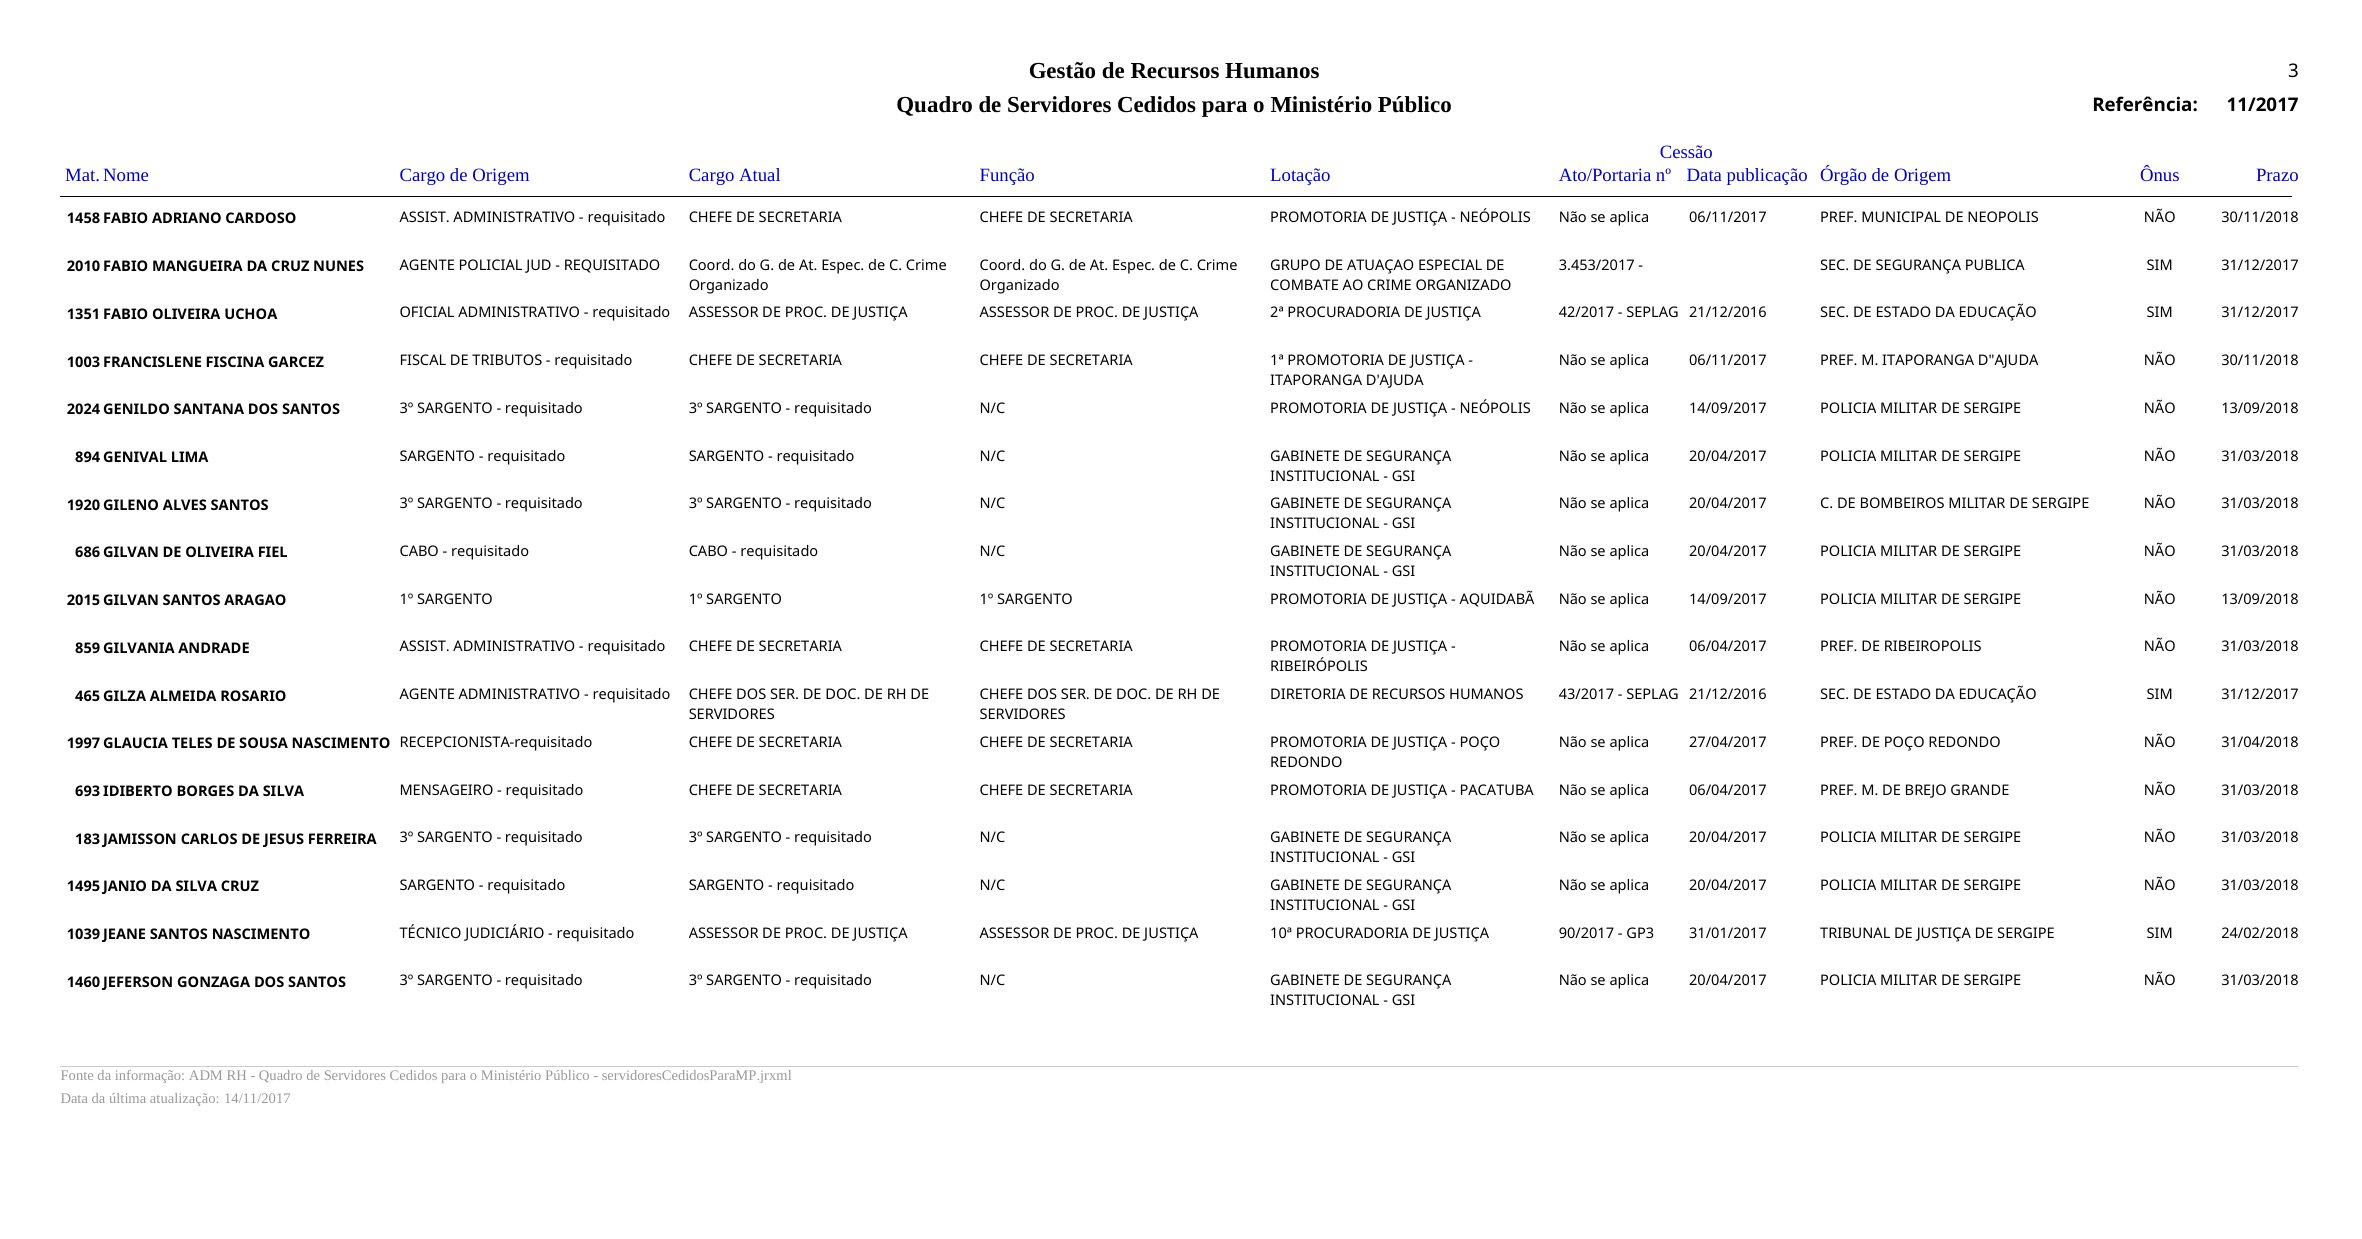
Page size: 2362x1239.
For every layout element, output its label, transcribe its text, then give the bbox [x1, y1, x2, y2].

table_cell [683, 972, 688, 994]
table_cell [972, 235, 979, 252]
table_cell [2299, 712, 2361, 729]
table_cell [1262, 665, 1270, 681]
table_header PROMOTORIA DE JUSTIÇA - RIBEIRÓPOLIS [1270, 636, 1553, 683]
table_cell [1689, 255, 1814, 301]
table_cell [1814, 351, 1820, 374]
table_cell FRANCISLENE FISCINA GARCEZ [103, 351, 393, 396]
table_header CHEFE DE SECRETARIA [979, 636, 1262, 683]
table_cell [2299, 474, 2361, 490]
table_header PROMOTORIA DE JUSTIÇA - NEÓPOLIS [1270, 207, 1553, 253]
table_cell [1814, 208, 1820, 231]
table_cell [689, 493, 972, 539]
table_cell [1262, 617, 1270, 633]
table_cell [1814, 399, 1820, 422]
table_cell [1262, 235, 1270, 252]
table_header CHEFE DE SECRETARIA [689, 732, 972, 778]
table_cell [979, 541, 1262, 587]
table_header SARGENTO - requisitado [689, 445, 972, 492]
table_cell [0, 426, 12, 442]
table_cell [2119, 970, 2200, 1016]
table_header 24/02/2018 [2200, 923, 2298, 951]
table_cell [683, 590, 688, 612]
table_cell [2299, 924, 2361, 946]
table_cell [979, 779, 1262, 826]
table_header ASSIST. ADMINISTRATIVO - requisitado [399, 636, 682, 683]
table_cell [1553, 665, 1558, 681]
table_header SIM [2119, 923, 2200, 946]
table_cell [0, 198, 2361, 207]
table_cell [393, 569, 399, 586]
table_header PREF. MUNICIPAL DE NEOPOLIS [1820, 207, 2119, 253]
table_cell Ônus [2119, 164, 2200, 193]
table_cell [1684, 447, 1689, 469]
table_cell [1684, 283, 1689, 299]
table_cell [1559, 684, 1684, 730]
table_cell [1262, 351, 1270, 374]
table_header Não se aplica [1559, 398, 1684, 425]
table_cell [2119, 207, 2200, 253]
table_header 21/12/2016 [1689, 302, 1814, 326]
table_cell [689, 732, 972, 778]
table_cell [1553, 399, 1558, 422]
table_cell [1262, 876, 1270, 899]
table_cell [12, 398, 100, 444]
table_cell [2299, 876, 2361, 899]
table_cell [2299, 521, 2361, 538]
table_cell [0, 256, 12, 278]
table_cell [1262, 569, 1270, 586]
table_cell [1559, 302, 1684, 348]
table_cell [2299, 378, 2361, 395]
table_cell [1553, 712, 1558, 729]
table_cell [972, 999, 979, 1015]
table_header PROMOTORIA DE JUSTIÇA - AQUIDABÃ [1270, 589, 1553, 635]
table_cell [1684, 208, 1689, 231]
table_cell [972, 351, 979, 374]
table_cell [0, 447, 12, 469]
table_cell [1553, 760, 1558, 776]
table_cell [393, 712, 399, 729]
table_cell [2119, 779, 2200, 826]
table_cell [1820, 589, 2119, 635]
table_header SEC. DE ESTADO DA EDUCAÇÃO [1820, 302, 2119, 349]
table_cell 2015 [12, 590, 100, 618]
table_cell [2119, 589, 2200, 635]
table_cell [683, 951, 688, 967]
table_cell JEANE SANTOS NASCIMENTO [103, 924, 393, 969]
table_header SARGENTO - requisitado [689, 875, 972, 921]
table_cell [1553, 999, 1558, 1015]
table_header CHEFE DE SECRETARIA [689, 207, 972, 253]
table_cell [979, 398, 1262, 444]
table_cell [2299, 91, 2361, 124]
table_cell [1684, 304, 1689, 326]
table_cell [1262, 304, 1270, 326]
table_cell [1820, 779, 2119, 826]
table_cell [979, 255, 1262, 301]
table_cell [2119, 732, 2200, 778]
table_cell [979, 350, 1262, 396]
table_cell [0, 164, 30, 193]
table_cell [2299, 855, 2361, 872]
table_cell [1262, 331, 1270, 347]
table_cell [1262, 903, 1270, 919]
table_cell [2119, 684, 2200, 730]
table_cell [2299, 447, 2361, 469]
table_cell GILENO ALVES SANTOS [103, 495, 393, 539]
table_cell [1814, 829, 1820, 851]
table_cell [1559, 541, 1684, 587]
table_cell [979, 970, 1262, 1016]
table_cell [1814, 590, 1820, 612]
table_cell [972, 638, 979, 660]
table_cell [1814, 685, 1820, 708]
table_cell [393, 208, 399, 231]
table_cell [2119, 350, 2200, 396]
table_cell [393, 495, 399, 517]
table_cell [399, 827, 682, 873]
table_header 31/03/2018 [2200, 970, 2298, 999]
table_header Não se aplica [1559, 589, 1684, 616]
table_cell [1262, 447, 1270, 469]
table_cell [393, 685, 399, 708]
table_cell [683, 855, 688, 872]
table_cell [393, 876, 399, 899]
table_cell [683, 569, 688, 586]
table_cell 2024 [12, 399, 100, 428]
table_cell [1553, 331, 1558, 347]
table_header SIM [2119, 684, 2200, 708]
table_cell [2200, 207, 2298, 253]
table_cell [689, 302, 972, 348]
table_cell [2299, 1066, 2361, 1090]
table_cell [1270, 732, 1553, 778]
table_cell [1689, 827, 1814, 873]
table_cell [2200, 779, 2298, 826]
table_cell [393, 617, 399, 633]
table_header CHEFE DOS SER. DE DOC. DE RH DE SERVIDORES [689, 684, 972, 730]
table_cell [2299, 164, 2361, 193]
table_header 1ª PROMOTORIA DE JUSTIÇA - ITAPORANGA D'AJUDA [1270, 350, 1553, 396]
table_cell [1553, 283, 1558, 299]
table_header PROMOTORIA DE JUSTIÇA - POÇO REDONDO [1270, 732, 1553, 778]
table_header CABO - requisitado [399, 541, 682, 587]
table_cell [683, 999, 688, 1015]
table_cell [689, 445, 972, 492]
table_cell [689, 779, 972, 826]
table_cell [1820, 636, 2119, 682]
table_cell [103, 684, 393, 730]
table_cell [2200, 923, 2298, 969]
table_cell [1814, 235, 1820, 252]
table_header N/C [979, 541, 1262, 587]
table_cell [1262, 685, 1270, 708]
table_header DIRETORIA DE RECURSOS HUMANOS [1270, 684, 1553, 730]
table_cell [1270, 255, 1553, 301]
table_cell JEFERSON GONZAGA DOS SANTOS [103, 972, 393, 1016]
table_header 3º SARGENTO - requisitado [399, 398, 682, 444]
table_cell [1262, 542, 1270, 565]
table_cell [1814, 972, 1820, 994]
table_cell [1553, 685, 1558, 708]
table_cell [972, 590, 979, 612]
table_cell [399, 255, 682, 301]
table_cell [2299, 569, 2361, 586]
table_header 3º SARGENTO - requisitado [399, 493, 682, 539]
table_cell [1689, 732, 1814, 778]
table_cell [0, 91, 346, 124]
table_header Coord. do G. de At. Espec. de C. Crime Organizado [689, 255, 972, 301]
table_cell [979, 207, 1262, 253]
table_cell [2200, 302, 2298, 348]
table_header POLICIA MILITAR DE SERGIPE [1820, 541, 2119, 587]
table_cell [683, 521, 688, 538]
table_header GRUPO DE ATUAÇAO ESPECIAL DE COMBATE AO CRIME ORGANIZADO [1270, 255, 1553, 301]
table_cell [103, 493, 393, 539]
table_cell [0, 85, 2361, 91]
table_cell [12, 827, 100, 873]
table_header 3º SARGENTO - requisitado [689, 827, 972, 873]
table_header Coord. do G. de At. Espec. de C. Crime Organizado [979, 255, 1262, 301]
table_cell [0, 208, 12, 231]
table_cell [1553, 808, 1558, 824]
table_cell [1262, 808, 1270, 824]
table_cell [1553, 733, 1558, 756]
table_cell [0, 903, 12, 919]
table_header 20/04/2017 [1689, 541, 1814, 565]
table_header SIM [2119, 302, 2200, 326]
table_cell [1262, 378, 1270, 395]
table_header N/C [979, 493, 1262, 539]
table_header SIM [2119, 255, 2200, 278]
table_cell [1814, 665, 1820, 681]
table_cell [979, 493, 1262, 539]
table_cell [1262, 760, 1270, 776]
table_cell [1553, 521, 1558, 538]
table_cell [1559, 732, 1684, 778]
table_cell [103, 255, 393, 301]
table_cell [972, 521, 979, 538]
table_cell [2299, 972, 2361, 994]
table_cell [393, 256, 399, 278]
table_cell [0, 399, 12, 422]
table_cell Fonte da informação: ADM RH - Quadro de Servidores Cedidos para o Ministério Público - servidoresCedidosParaMP.jrxml [60, 1067, 2298, 1090]
table_cell Órgão de Origem [1820, 164, 2119, 193]
table_cell [972, 665, 979, 681]
table_cell [1814, 256, 1820, 278]
table_header GABINETE DE SEGURANÇA INSTITUCIONAL - GSI [1270, 827, 1553, 873]
table_cell [2299, 617, 2361, 633]
table_header CHEFE DE SECRETARIA [689, 779, 972, 826]
table_cell 693 [12, 781, 100, 809]
table_cell [1262, 495, 1270, 517]
table_cell [689, 541, 972, 587]
table_header 31/03/2018 [2200, 541, 2298, 569]
table_cell Função [979, 164, 1262, 193]
table_cell [2299, 542, 2361, 565]
table_cell [689, 207, 972, 253]
table_cell GLAUCIA TELES DE SOUSA NASCIMENTO [103, 733, 393, 778]
table_cell [399, 875, 682, 921]
table_header NÃO [2119, 875, 2200, 899]
table_cell [399, 302, 682, 348]
table_cell [399, 779, 682, 826]
table_cell [1270, 684, 1553, 730]
table_cell [1689, 684, 1814, 730]
table_cell [1820, 970, 2119, 1016]
table_header NÃO [2119, 207, 2200, 231]
table_cell [1689, 875, 1814, 921]
table_cell [1684, 855, 1689, 872]
table_cell [683, 781, 688, 803]
table_cell [972, 495, 979, 517]
table_header POLICIA MILITAR DE SERGIPE [1820, 875, 2119, 921]
table_cell [683, 542, 688, 565]
table_cell 183 [12, 829, 100, 857]
table_cell [393, 378, 399, 395]
table_cell [1262, 256, 1270, 278]
table_cell FABIO OLIVEIRA UCHOA [103, 304, 393, 349]
table_cell [103, 398, 393, 444]
table_cell [972, 399, 979, 422]
table_cell [2200, 636, 2298, 682]
table_cell [1270, 207, 1553, 253]
table_cell [683, 283, 688, 299]
table_cell [689, 636, 972, 682]
table_header 20/04/2017 [1689, 445, 1814, 469]
table_header 27/04/2017 [1689, 732, 1814, 756]
table_header POLICIA MILITAR DE SERGIPE [1820, 589, 2119, 635]
table_cell [103, 589, 393, 635]
table_cell [1820, 207, 2119, 253]
table_cell [1559, 589, 1684, 635]
table_cell Nome [103, 164, 393, 193]
table_cell [2119, 636, 2200, 682]
table_cell [689, 255, 972, 301]
table_cell [683, 733, 688, 756]
table_cell [0, 125, 2361, 141]
table_header 21/12/2016 [1689, 684, 1814, 708]
table_cell [972, 378, 979, 395]
table_cell [12, 207, 100, 253]
table_cell [2200, 684, 2298, 730]
table_cell [393, 426, 399, 442]
table_cell [2200, 350, 2298, 396]
table_cell [2299, 685, 2361, 708]
table_cell IDIBERTO BORGES DA SILVA [103, 781, 393, 826]
table_header NÃO [2119, 779, 2200, 803]
table_cell [2119, 302, 2200, 348]
table_cell [393, 733, 399, 756]
table_cell [689, 589, 972, 635]
table_header PROMOTORIA DE JUSTIÇA - NEÓPOLIS [1270, 398, 1553, 444]
table_cell [0, 283, 12, 299]
table_cell [1553, 256, 1558, 278]
table_cell [1814, 569, 1820, 586]
table_cell [972, 808, 979, 824]
table_cell [683, 760, 688, 776]
table_cell 1458 [12, 208, 100, 237]
table_cell [683, 208, 688, 231]
table_cell [972, 256, 979, 278]
table_header 20/04/2017 [1689, 827, 1814, 851]
table_cell [1689, 398, 1814, 444]
table_cell [1814, 808, 1820, 824]
table_cell [1814, 781, 1820, 803]
table_cell [972, 876, 979, 899]
table_header 2ª PROCURADORIA DE JUSTIÇA [1270, 302, 1553, 349]
table_cell [1262, 855, 1270, 872]
table_cell [1270, 779, 1553, 826]
table_cell Lotação [1270, 164, 1553, 193]
table_cell [972, 474, 979, 490]
table_header CHEFE DE SECRETARIA [689, 636, 972, 683]
table_cell [1814, 378, 1820, 395]
table_cell FABIO ADRIANO CARDOSO [103, 208, 393, 253]
table_header ASSESSOR DE PROC. DE JUSTIÇA [979, 302, 1262, 349]
table_cell [2299, 235, 2361, 252]
table_header 42/2017 - SEPLAG [1559, 302, 1684, 329]
table_cell [1262, 781, 1270, 803]
table_cell JANIO DA SILVA CRUZ [103, 876, 393, 921]
table_cell [1820, 827, 2119, 873]
table_header 31/03/2018 [2200, 636, 2298, 665]
table_cell [393, 999, 399, 1015]
table_cell [2299, 760, 2361, 776]
table_cell [1553, 474, 1558, 490]
table_cell 3 [2143, 57, 2298, 84]
table_header 31/01/2017 [1689, 923, 1814, 946]
table_cell [0, 474, 12, 490]
table_cell [1814, 733, 1820, 756]
table_cell [1262, 972, 1270, 994]
table_cell [1814, 903, 1820, 919]
table_cell [0, 617, 12, 633]
table_cell [393, 164, 399, 193]
table_cell [2200, 445, 2298, 492]
table_header NÃO [2119, 970, 2200, 994]
table_cell [2200, 970, 2298, 1016]
table_cell [1262, 999, 1270, 1015]
table_cell GENIVAL LIMA [103, 447, 393, 492]
table_cell [1689, 589, 1814, 635]
table_header 31/03/2018 [2200, 779, 2298, 808]
table_header 06/04/2017 [1689, 636, 1814, 660]
table_cell [12, 732, 100, 778]
table_cell [399, 589, 682, 635]
table_cell [972, 733, 979, 756]
table_cell [393, 924, 399, 946]
table_cell 465 [12, 685, 100, 714]
table_cell [2299, 903, 2361, 919]
table_cell [399, 541, 682, 587]
table_cell [1270, 970, 1553, 1016]
table_cell [1270, 827, 1553, 873]
table_cell [1684, 351, 1689, 374]
table_cell Data da última atualização: [60, 1090, 224, 1114]
table_cell [2299, 57, 2361, 84]
table_cell [0, 855, 12, 872]
table_header [1689, 255, 1814, 278]
table_cell [1684, 569, 1689, 586]
table_header Não se aplica [1559, 350, 1684, 377]
table_cell [979, 923, 1262, 969]
table_cell [1820, 923, 2119, 969]
table_cell [972, 924, 979, 946]
table_cell [1553, 569, 1558, 586]
table_header 14/09/2017 [1689, 398, 1814, 422]
table_cell [393, 399, 399, 422]
table_header Não se aplica [1559, 970, 1684, 997]
table_cell [0, 685, 12, 708]
table_cell JAMISSON CARLOS DE JESUS FERREIRA [103, 829, 393, 873]
table_cell [0, 495, 12, 517]
table_cell [1559, 350, 1684, 396]
table_cell [683, 399, 688, 422]
table_cell [1820, 684, 2119, 730]
table_header 31/04/2018 [2200, 732, 2298, 760]
table_header SEC. DE SEGURANÇA PUBLICA [1820, 255, 2119, 301]
table_cell [0, 235, 12, 252]
table_header RECEPCIONISTA-requisitado [399, 732, 682, 778]
table_cell Quadro de Servidores Cedidos para o Ministério Público [346, 91, 2002, 124]
table_cell [2299, 426, 2361, 442]
table_cell [683, 685, 688, 708]
table_cell 1039 [12, 924, 100, 952]
table_cell [1553, 378, 1558, 395]
table_cell [0, 876, 12, 899]
table_cell [1684, 542, 1689, 565]
table_header N/C [979, 398, 1262, 444]
table_cell [12, 350, 100, 396]
table_cell [0, 760, 12, 776]
table_cell [972, 951, 979, 967]
table_cell [2299, 733, 2361, 756]
table_cell [1262, 924, 1270, 946]
table_cell [1689, 493, 1814, 539]
table_cell [393, 351, 399, 374]
table_cell [2119, 827, 2200, 873]
table_cell [0, 331, 12, 347]
table_cell [0, 829, 12, 851]
table_cell Gestão de Recursos Humanos [346, 57, 2002, 85]
table_cell [2299, 999, 2361, 1015]
table_cell [2299, 331, 2361, 347]
table_cell [979, 445, 1262, 492]
table_cell [1262, 399, 1270, 422]
table_header CHEFE DE SECRETARIA [979, 207, 1262, 253]
table_cell [1262, 208, 1270, 231]
table_header CHEFE DE SECRETARIA [689, 350, 972, 396]
table_cell FABIO MANGUEIRA DA CRUZ NUNES [103, 256, 393, 301]
table_cell [1820, 875, 2119, 921]
table_cell GILVAN SANTOS ARAGAO [103, 590, 393, 635]
table_cell [972, 617, 979, 633]
table_cell [1553, 855, 1558, 872]
table_cell [1689, 207, 1814, 253]
table_cell [1820, 445, 2119, 492]
table_cell [1684, 733, 1689, 756]
table_cell [1820, 541, 2119, 587]
table_cell [1820, 255, 2119, 301]
table_cell GILVANIA ANDRADE [103, 638, 393, 683]
table_header N/C [979, 875, 1262, 921]
table_header FISCAL DE TRIBUTOS - requisitado [399, 350, 682, 396]
table_cell [1684, 331, 1689, 347]
table_cell [1270, 445, 1553, 492]
table_cell [1559, 255, 1684, 301]
table_cell [683, 617, 688, 633]
table_cell [2299, 283, 2361, 299]
table_cell [2299, 781, 2361, 803]
table_header ASSESSOR DE PROC. DE JUSTIÇA [689, 302, 972, 349]
table_cell [1559, 923, 1684, 969]
table_cell [1814, 760, 1820, 776]
table_cell [972, 903, 979, 919]
table_cell [393, 304, 399, 326]
table_cell [683, 712, 688, 729]
table_cell [683, 351, 688, 374]
table_cell [1684, 665, 1689, 681]
table_header 14/09/2017 [1689, 589, 1814, 612]
table_header 31/03/2018 [2200, 445, 2298, 474]
table_cell [2299, 495, 2361, 517]
table_cell [0, 808, 12, 824]
table_cell [972, 331, 979, 347]
table_cell [2200, 255, 2298, 301]
table_cell [393, 638, 399, 660]
table_cell [972, 972, 979, 994]
table_header NÃO [2119, 732, 2200, 756]
table_header CHEFE DE SECRETARIA [979, 732, 1262, 778]
table_cell 1495 [12, 876, 100, 905]
table_header NÃO [2119, 493, 2200, 517]
table_cell [393, 447, 399, 469]
table_cell [683, 256, 688, 278]
table_cell [399, 350, 682, 396]
table_header SARGENTO - requisitado [399, 875, 682, 921]
table_cell [1553, 164, 1558, 193]
table_header AGENTE ADMINISTRATIVO - requisitado [399, 684, 682, 730]
table_cell [103, 827, 393, 873]
table_header 1º SARGENTO [689, 589, 972, 635]
table_cell [1689, 779, 1814, 826]
table_cell [1270, 302, 1553, 348]
table_cell [103, 302, 393, 348]
table_cell [1684, 924, 1689, 946]
table_header 3º SARGENTO - requisitado [399, 970, 682, 1016]
table_cell 1003 [12, 351, 100, 380]
table_cell [1553, 876, 1558, 899]
table_cell [2299, 208, 2361, 231]
table_cell [1262, 951, 1270, 967]
table_cell [1270, 636, 1553, 682]
table_cell [0, 638, 12, 660]
table_header N/C [979, 970, 1262, 1016]
table_header PREF. DE RIBEIROPOLIS [1820, 636, 2119, 683]
table_cell [399, 636, 682, 682]
table_cell [0, 141, 1555, 163]
table_header PREF. DE POÇO REDONDO [1820, 732, 2119, 778]
table_cell [1684, 617, 1689, 633]
table_cell [1553, 426, 1558, 442]
table_cell [1262, 164, 1270, 193]
table_cell [683, 924, 688, 946]
table_cell [972, 208, 979, 231]
table_cell [683, 495, 688, 517]
table_cell [1814, 426, 1820, 442]
table_header C. DE BOMBEIROS MILITAR DE SERGIPE [1820, 493, 2119, 539]
table_cell [2299, 351, 2361, 374]
table_cell [2119, 923, 2200, 969]
table_cell [0, 712, 12, 729]
table_header [0, 0, 2361, 57]
table_cell [399, 445, 682, 492]
table_header ASSESSOR DE PROC. DE JUSTIÇA [689, 923, 972, 969]
table_header CABO - requisitado [689, 541, 972, 587]
table_cell 2010 [12, 256, 100, 284]
table_cell [683, 876, 688, 899]
table_cell [1553, 903, 1558, 919]
table_header 06/11/2017 [1689, 350, 1814, 374]
table_cell [972, 855, 979, 872]
table_header GABINETE DE SEGURANÇA INSTITUCIONAL - GSI [1270, 445, 1553, 492]
table_header ASSIST. ADMINISTRATIVO - requisitado [399, 207, 682, 253]
table_header TRIBUNAL DE JUSTIÇA DE SERGIPE [1820, 923, 2119, 969]
table_header 90/2017 - GP3 [1559, 923, 1684, 949]
table_cell [1814, 712, 1820, 729]
table_cell 1997 [12, 733, 100, 762]
table_cell 1920 [12, 495, 100, 523]
table_cell [1262, 590, 1270, 612]
table_cell [393, 235, 399, 252]
table_cell [972, 712, 979, 729]
table_cell [1553, 617, 1558, 633]
table_cell [972, 542, 979, 565]
table_cell [1814, 447, 1820, 469]
table_cell [979, 589, 1262, 635]
table_cell [0, 57, 346, 84]
table_cell [1262, 283, 1270, 299]
table_cell [689, 970, 972, 1016]
table_cell [683, 235, 688, 252]
table_cell [1684, 256, 1689, 278]
table_cell [979, 636, 1262, 682]
table_header Não se aplica [1559, 827, 1684, 854]
table_header NÃO [2119, 398, 2200, 422]
table_cell [1684, 685, 1689, 708]
table_cell [12, 445, 100, 492]
table_cell [0, 999, 12, 1015]
table_header GABINETE DE SEGURANÇA INSTITUCIONAL - GSI [1270, 493, 1553, 539]
table_cell [1559, 445, 1684, 492]
table_cell [12, 636, 100, 682]
table_cell [1811, 164, 1820, 193]
table_cell [393, 951, 399, 967]
table_cell [1262, 521, 1270, 538]
table_cell [103, 207, 393, 253]
table_header Não se aplica [1559, 636, 1684, 663]
table_cell [393, 542, 399, 565]
table_cell [1684, 972, 1689, 994]
table_cell Ato/Portaria nº [1559, 164, 1686, 193]
table_cell [1814, 331, 1820, 347]
table_cell [683, 331, 688, 347]
table_cell [2119, 255, 2200, 301]
table_cell Data publicação [1686, 164, 1811, 193]
table_cell [2299, 256, 2361, 278]
table_cell [2299, 590, 2361, 612]
table_cell [0, 733, 12, 756]
table_header 20/04/2017 [1689, 493, 1814, 517]
table_cell [1553, 208, 1558, 231]
table_cell [393, 903, 399, 919]
table_cell [2119, 493, 2200, 539]
table_cell [103, 445, 393, 492]
table_cell [1553, 590, 1558, 612]
table_cell [1684, 903, 1689, 919]
table_header TÉCNICO JUDICIÁRIO - requisitado [399, 923, 682, 969]
table_cell [1553, 235, 1558, 252]
table_cell [1559, 779, 1684, 826]
table_header 06/04/2017 [1689, 779, 1814, 803]
table_cell [393, 855, 399, 872]
table_header 20/04/2017 [1689, 970, 1814, 994]
table_cell [1820, 398, 2119, 444]
table_header GABINETE DE SEGURANÇA INSTITUCIONAL - GSI [1270, 970, 1553, 1016]
table_header Não se aplica [1559, 541, 1684, 568]
table_cell [1814, 495, 1820, 517]
table_header POLICIA MILITAR DE SERGIPE [1820, 398, 2119, 444]
table_cell [1684, 829, 1689, 851]
table_cell Referência: [2004, 91, 2198, 124]
table_cell [1684, 760, 1689, 776]
table_header AGENTE POLICIAL JUD - REQUISITADO [399, 255, 682, 301]
table_header POLICIA MILITAR DE SERGIPE [1820, 445, 2119, 492]
table_cell [393, 829, 399, 851]
table_header Não se aplica [1559, 779, 1684, 806]
table_cell [103, 779, 393, 826]
table_header OFICIAL ADMINISTRATIVO - requisitado [399, 302, 682, 349]
table_cell [2200, 398, 2298, 444]
table_cell [399, 732, 682, 778]
table_cell [2200, 827, 2298, 873]
table_cell [1270, 350, 1553, 396]
table_cell [1814, 638, 1820, 660]
table_cell [683, 474, 688, 490]
table_cell [393, 521, 399, 538]
table_cell [399, 207, 682, 253]
table_cell [1684, 378, 1689, 395]
table_header 3º SARGENTO - requisitado [399, 827, 682, 873]
table_cell [1270, 923, 1553, 969]
table_cell [1553, 972, 1558, 994]
table_cell [1553, 351, 1558, 374]
table_cell [377, 1090, 2361, 1114]
table_cell [393, 474, 399, 490]
table_cell [1270, 589, 1553, 635]
table_header NÃO [2119, 350, 2200, 374]
table_cell [1559, 493, 1684, 539]
table_cell 11/2017 [2200, 91, 2298, 124]
table_cell GILZA ALMEIDA ROSARIO [103, 685, 393, 730]
table_header CHEFE DOS SER. DE DOC. DE RH DE SERVIDORES [979, 684, 1262, 730]
table_header 06/11/2017 [1689, 207, 1814, 231]
table_cell [0, 1090, 60, 1114]
table_cell GILVAN DE OLIVEIRA FIEL [103, 542, 393, 587]
table_cell [972, 685, 979, 708]
table_cell [103, 970, 393, 1016]
table_cell [1684, 712, 1689, 729]
table_cell [0, 569, 12, 586]
table_header 30/11/2018 [2200, 207, 2298, 235]
table_header 13/09/2018 [2200, 398, 2298, 426]
table_cell [2299, 665, 2361, 681]
table_header NÃO [2119, 541, 2200, 565]
table_cell [979, 684, 1262, 730]
table_cell [1553, 495, 1558, 517]
table_cell [972, 781, 979, 803]
table_cell [1684, 474, 1689, 490]
table_cell [972, 760, 979, 776]
table_cell [2200, 589, 2298, 635]
table_cell [683, 829, 688, 851]
table_cell [1814, 924, 1820, 946]
table_cell [0, 1066, 60, 1090]
table_cell [689, 684, 972, 730]
table_header 31/03/2018 [2200, 827, 2298, 856]
table_cell [1814, 855, 1820, 872]
table_cell [0, 665, 12, 681]
table_cell [2200, 493, 2298, 539]
table_cell [0, 951, 12, 967]
table_header GABINETE DE SEGURANÇA INSTITUCIONAL - GSI [1270, 875, 1553, 921]
table_cell [683, 447, 688, 469]
table_header Não se aplica [1559, 207, 1684, 234]
table_cell [1820, 732, 2119, 778]
table_cell [399, 398, 682, 444]
table_cell [1262, 426, 1270, 442]
table_cell [979, 827, 1262, 873]
table_cell [393, 781, 399, 803]
table_cell [1684, 781, 1689, 803]
table_header 31/12/2017 [2200, 255, 2298, 283]
table_cell [393, 283, 399, 299]
table_header 10ª PROCURADORIA DE JUSTIÇA [1270, 923, 1553, 969]
table_cell [683, 808, 688, 824]
table_cell [0, 590, 12, 612]
table_header PREF. M. DE BREJO GRANDE [1820, 779, 2119, 826]
table_header NÃO [2119, 827, 2200, 851]
table_cell [103, 350, 393, 396]
table_cell [1559, 207, 1684, 253]
table_cell 1351 [12, 304, 100, 332]
table_cell [1553, 951, 1558, 967]
table_cell [683, 638, 688, 660]
table_cell [2119, 875, 2200, 921]
table_cell [0, 1016, 2361, 1066]
table_cell [1689, 302, 1814, 348]
table_header 30/11/2018 [2200, 350, 2298, 378]
table_cell [1559, 875, 1684, 921]
table_cell [103, 875, 393, 921]
table_cell [393, 590, 399, 612]
table_cell [103, 923, 393, 969]
table_cell [2002, 57, 2143, 84]
table_cell [1684, 951, 1689, 967]
table_cell [399, 970, 682, 1016]
table_cell [393, 808, 399, 824]
table_cell [972, 304, 979, 326]
table_cell [12, 541, 100, 587]
table_header 31/03/2018 [2200, 875, 2298, 903]
table_cell [1553, 542, 1558, 565]
table_header 1º SARGENTO [979, 589, 1262, 635]
table_cell [2200, 541, 2298, 587]
table_cell [1262, 712, 1270, 729]
table_cell [1684, 590, 1689, 612]
table_cell [1684, 426, 1689, 442]
table_cell [683, 304, 688, 326]
table_cell [2299, 304, 2361, 326]
table_cell [12, 970, 100, 1016]
table_cell [399, 923, 682, 969]
table_header N/C [979, 827, 1262, 873]
table_cell [0, 542, 12, 565]
table_header PROMOTORIA DE JUSTIÇA - PACATUBA [1270, 779, 1553, 826]
table_cell [393, 665, 399, 681]
table_cell [1270, 541, 1553, 587]
table_cell [0, 972, 12, 994]
table_cell [2299, 638, 2361, 660]
table_cell [689, 923, 972, 969]
table_cell [972, 447, 979, 469]
table_cell 686 [12, 542, 100, 571]
table_header Não se aplica [1559, 875, 1684, 902]
table_cell [399, 493, 682, 539]
table_cell [0, 521, 12, 538]
table_header SEC. DE ESTADO DA EDUCAÇÃO [1820, 684, 2119, 730]
table_cell [1820, 493, 2119, 539]
table_cell [689, 875, 972, 921]
table_cell [1553, 638, 1558, 660]
table_cell [1689, 445, 1814, 492]
table_cell [2299, 399, 2361, 422]
table_cell [2200, 732, 2298, 778]
table_cell [1814, 542, 1820, 565]
table_cell 894 [12, 447, 100, 475]
table_cell [1817, 141, 2361, 163]
table_cell [12, 302, 100, 348]
table_cell Mat. [30, 164, 100, 193]
table_header NÃO [2119, 445, 2200, 469]
table_header NÃO [2119, 636, 2200, 660]
table_cell [689, 827, 972, 873]
table_cell [103, 636, 393, 682]
table_cell [2119, 445, 2200, 492]
table_cell [1684, 808, 1689, 824]
table_header Não se aplica [1559, 493, 1684, 520]
table_cell [1689, 923, 1814, 969]
table_cell [12, 875, 100, 921]
table_cell [0, 304, 12, 326]
table_cell [12, 255, 100, 301]
table_cell GENILDO SANTANA DOS SANTOS [103, 399, 393, 444]
table_cell [1559, 398, 1684, 444]
table_cell [1684, 235, 1689, 252]
table_header GABINETE DE SEGURANÇA INSTITUCIONAL - GSI [1270, 541, 1553, 587]
table_cell [683, 378, 688, 395]
table_cell [979, 875, 1262, 921]
table_cell [12, 493, 100, 539]
table_header 3º SARGENTO - requisitado [689, 970, 972, 1016]
table_cell [1814, 521, 1820, 538]
table_header Não se aplica [1559, 732, 1684, 759]
table_header ASSESSOR DE PROC. DE JUSTIÇA [979, 923, 1262, 969]
table_cell [1553, 924, 1558, 946]
table_cell [1684, 638, 1689, 660]
table_cell Cessão [1555, 141, 1817, 163]
table_cell [393, 760, 399, 776]
table_cell [1684, 876, 1689, 899]
table_cell [1559, 636, 1684, 682]
table_cell [1814, 617, 1820, 633]
table_header PREF. M. ITAPORANGA D"AJUDA [1820, 350, 2119, 396]
table_cell [1814, 999, 1820, 1015]
table_header 1º SARGENTO [399, 589, 682, 635]
table_cell [1684, 495, 1689, 517]
table_cell [689, 398, 972, 444]
table_cell [1684, 521, 1689, 538]
table_header 3º SARGENTO - requisitado [689, 493, 972, 539]
table_header 31/03/2018 [2200, 493, 2298, 522]
table_cell [972, 569, 979, 586]
table_header 43/2017 - SEPLAG [1559, 684, 1684, 711]
table_header CHEFE DE SECRETARIA [979, 350, 1262, 396]
table_cell [1689, 350, 1814, 396]
table_cell [12, 779, 100, 826]
table_cell [2200, 875, 2298, 921]
table_cell [0, 781, 12, 803]
table_cell [1689, 541, 1814, 587]
table_header Não se aplica [1559, 445, 1684, 472]
table_cell [2299, 808, 2361, 824]
table_cell [1270, 398, 1553, 444]
table_cell [1820, 302, 2119, 348]
table_cell Prazo [2200, 164, 2298, 193]
table_cell [12, 589, 100, 635]
table_cell [972, 164, 979, 193]
table_cell [1814, 304, 1820, 326]
table_cell [972, 426, 979, 442]
table_header 3º SARGENTO - requisitado [689, 398, 972, 444]
table_cell [1814, 283, 1820, 299]
table_header POLICIA MILITAR DE SERGIPE [1820, 970, 2119, 1016]
table_cell [1820, 350, 2119, 396]
table_cell 859 [12, 638, 100, 666]
table_cell [2299, 829, 2361, 851]
table_cell [1814, 474, 1820, 490]
table_cell [1553, 781, 1558, 803]
table_cell [1262, 829, 1270, 851]
table_cell [2119, 398, 2200, 444]
table_cell [399, 684, 682, 730]
table_header SARGENTO - requisitado [399, 445, 682, 492]
table_cell [1559, 970, 1684, 1016]
table_cell [103, 732, 393, 778]
table_cell [683, 665, 688, 681]
table_cell Cargo Atual [689, 164, 972, 193]
table_cell [979, 732, 1262, 778]
table_cell [1689, 970, 1814, 1016]
table_cell [1684, 999, 1689, 1015]
table_cell Cargo de Origem [399, 164, 682, 193]
table_cell [683, 164, 688, 193]
table_cell [1553, 447, 1558, 469]
table_header N/C [979, 445, 1262, 492]
table_cell [1689, 636, 1814, 682]
table_cell [0, 378, 12, 395]
table_cell [1262, 733, 1270, 756]
table_header 20/04/2017 [1689, 875, 1814, 899]
table_cell [1814, 951, 1820, 967]
table_cell [0, 351, 12, 374]
table_cell [393, 331, 399, 347]
table_cell [0, 924, 12, 946]
table_header 31/12/2017 [2200, 684, 2298, 712]
table_cell [103, 541, 393, 587]
table_cell [1270, 493, 1553, 539]
table_cell [2299, 951, 2361, 967]
table_cell [683, 426, 688, 442]
table_header 3.453/2017 - [1559, 255, 1684, 282]
table_cell [1559, 827, 1684, 873]
table_cell [12, 684, 100, 730]
table_cell [1814, 876, 1820, 899]
table_cell [1553, 304, 1558, 326]
table_cell 14/11/2017 [224, 1090, 377, 1114]
table_header POLICIA MILITAR DE SERGIPE [1820, 827, 2119, 873]
table_cell [1270, 875, 1553, 921]
table_header NÃO [2119, 589, 2200, 612]
table_header MENSAGEIRO - requisitado [399, 779, 682, 826]
table_cell [1684, 399, 1689, 422]
table_header 31/12/2017 [2200, 302, 2298, 331]
table_cell [979, 302, 1262, 348]
table_cell 1460 [12, 972, 100, 1000]
table_cell [2119, 541, 2200, 587]
table_cell [683, 903, 688, 919]
table_cell [972, 829, 979, 851]
table_cell [1262, 638, 1270, 660]
table_cell [12, 923, 100, 969]
table_cell [689, 350, 972, 396]
table_cell [393, 972, 399, 994]
table_header 13/09/2018 [2200, 589, 2298, 617]
table_cell [1553, 829, 1558, 851]
table_cell [1262, 474, 1270, 490]
table_header CHEFE DE SECRETARIA [979, 779, 1262, 826]
table_cell [972, 283, 979, 299]
